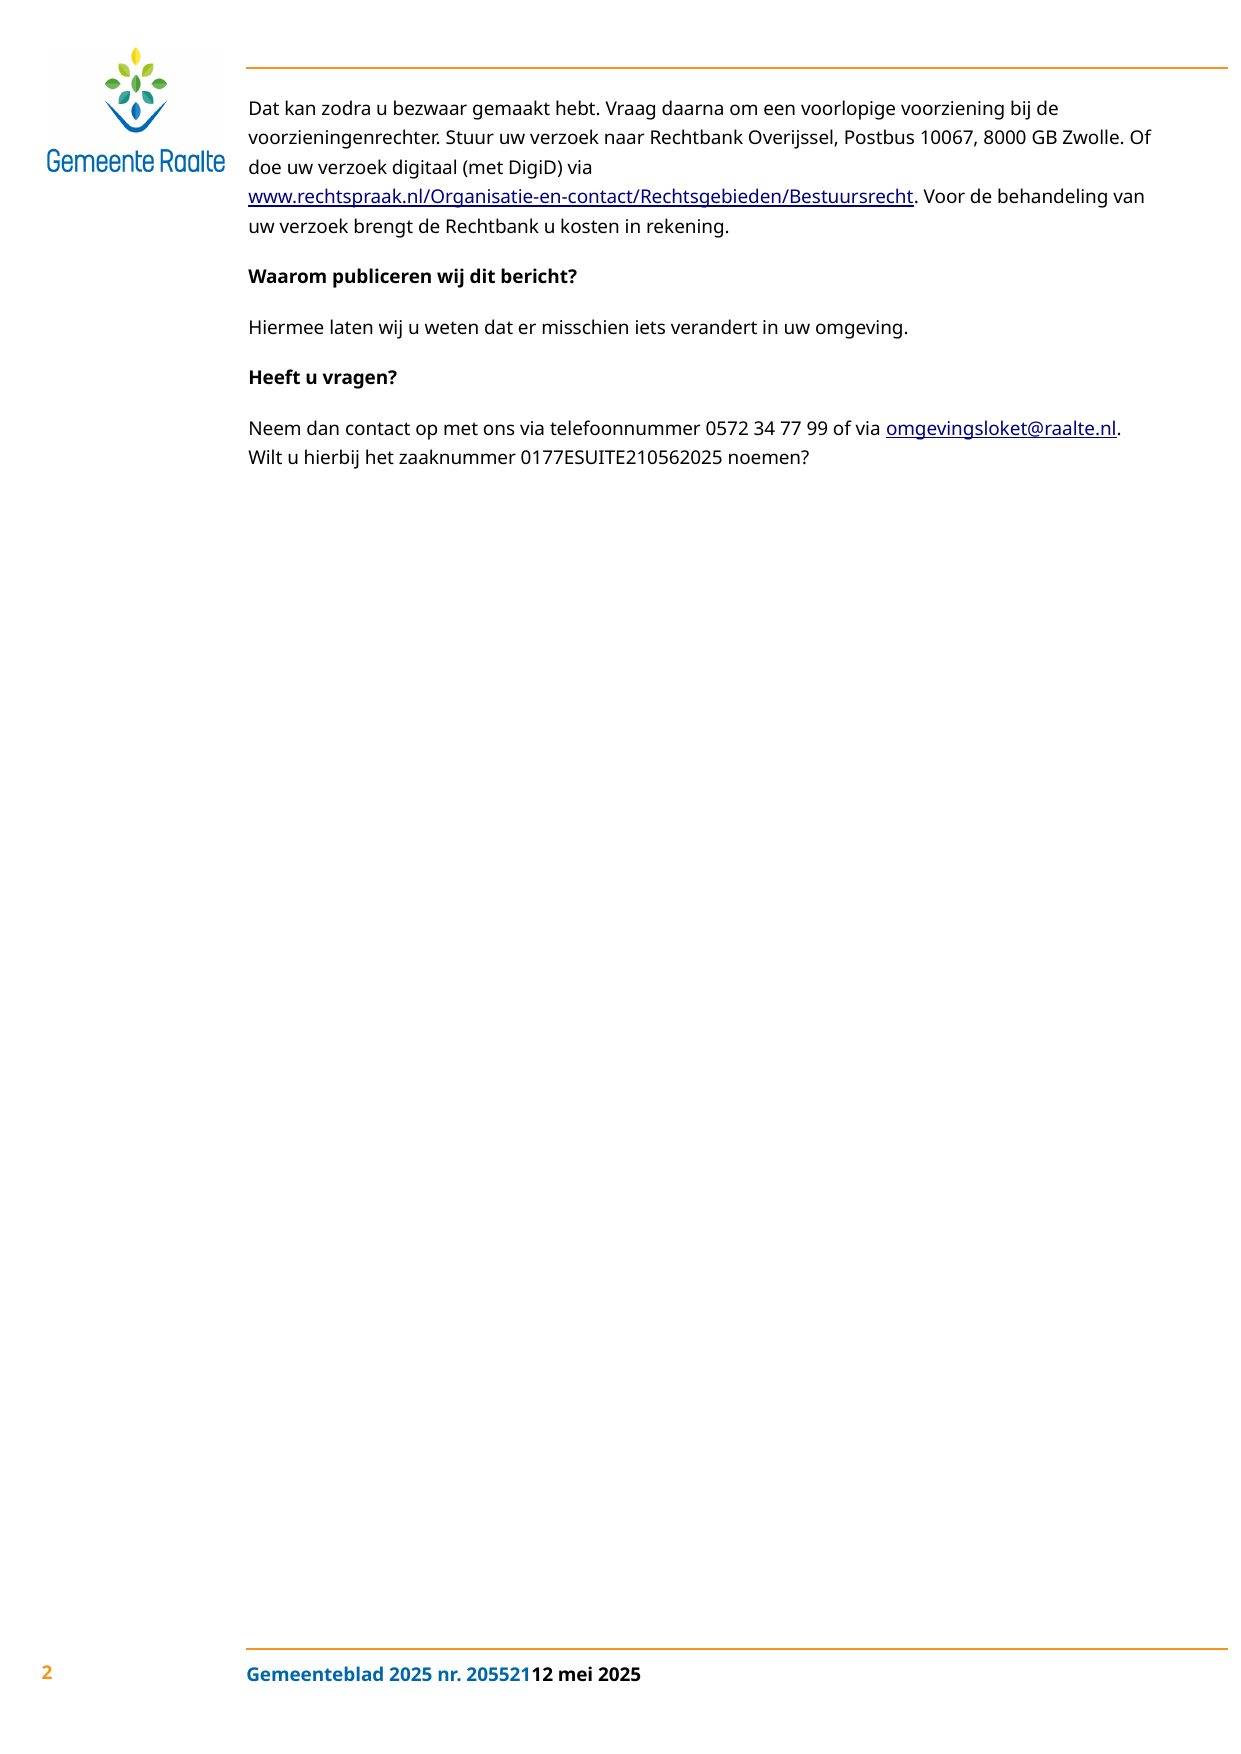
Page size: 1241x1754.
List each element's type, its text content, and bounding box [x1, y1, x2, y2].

text Hiermee laten wij u weten dat er misschien iets verandert in uw omgeving. [248, 314, 1152, 340]
text Heeft u vragen? [248, 364, 1152, 390]
picture [41, 47, 231, 172]
text Waarom publiceren wij dit bericht? [248, 263, 1152, 289]
text Neem dan contact op met ons via telefoonnummer 0572 34 77 99 of via omgevingsloket@raalte.nl. Wilt u hierbij het zaaknummer 0177ESUITE210562025 noemen? [248, 415, 1152, 470]
text Dat kan zodra u bezwaar gemaakt hebt. Vraag daarna om een voorlopige voorziening bij de voorzieningenrechter. Stuur uw verzoek naar Rechtbank Overijssel, Postbus 10067, 8000 GB Zwolle. Of doe uw verzoek digitaal (met DigiD) via www.rechtspraak.nl/Organisatie-en-contact/Rechtsgebieden/Bestuursrecht. Voor de behandeling van uw verzoek brengt de Rechtbank u kosten in rekening. [248, 95, 1152, 239]
